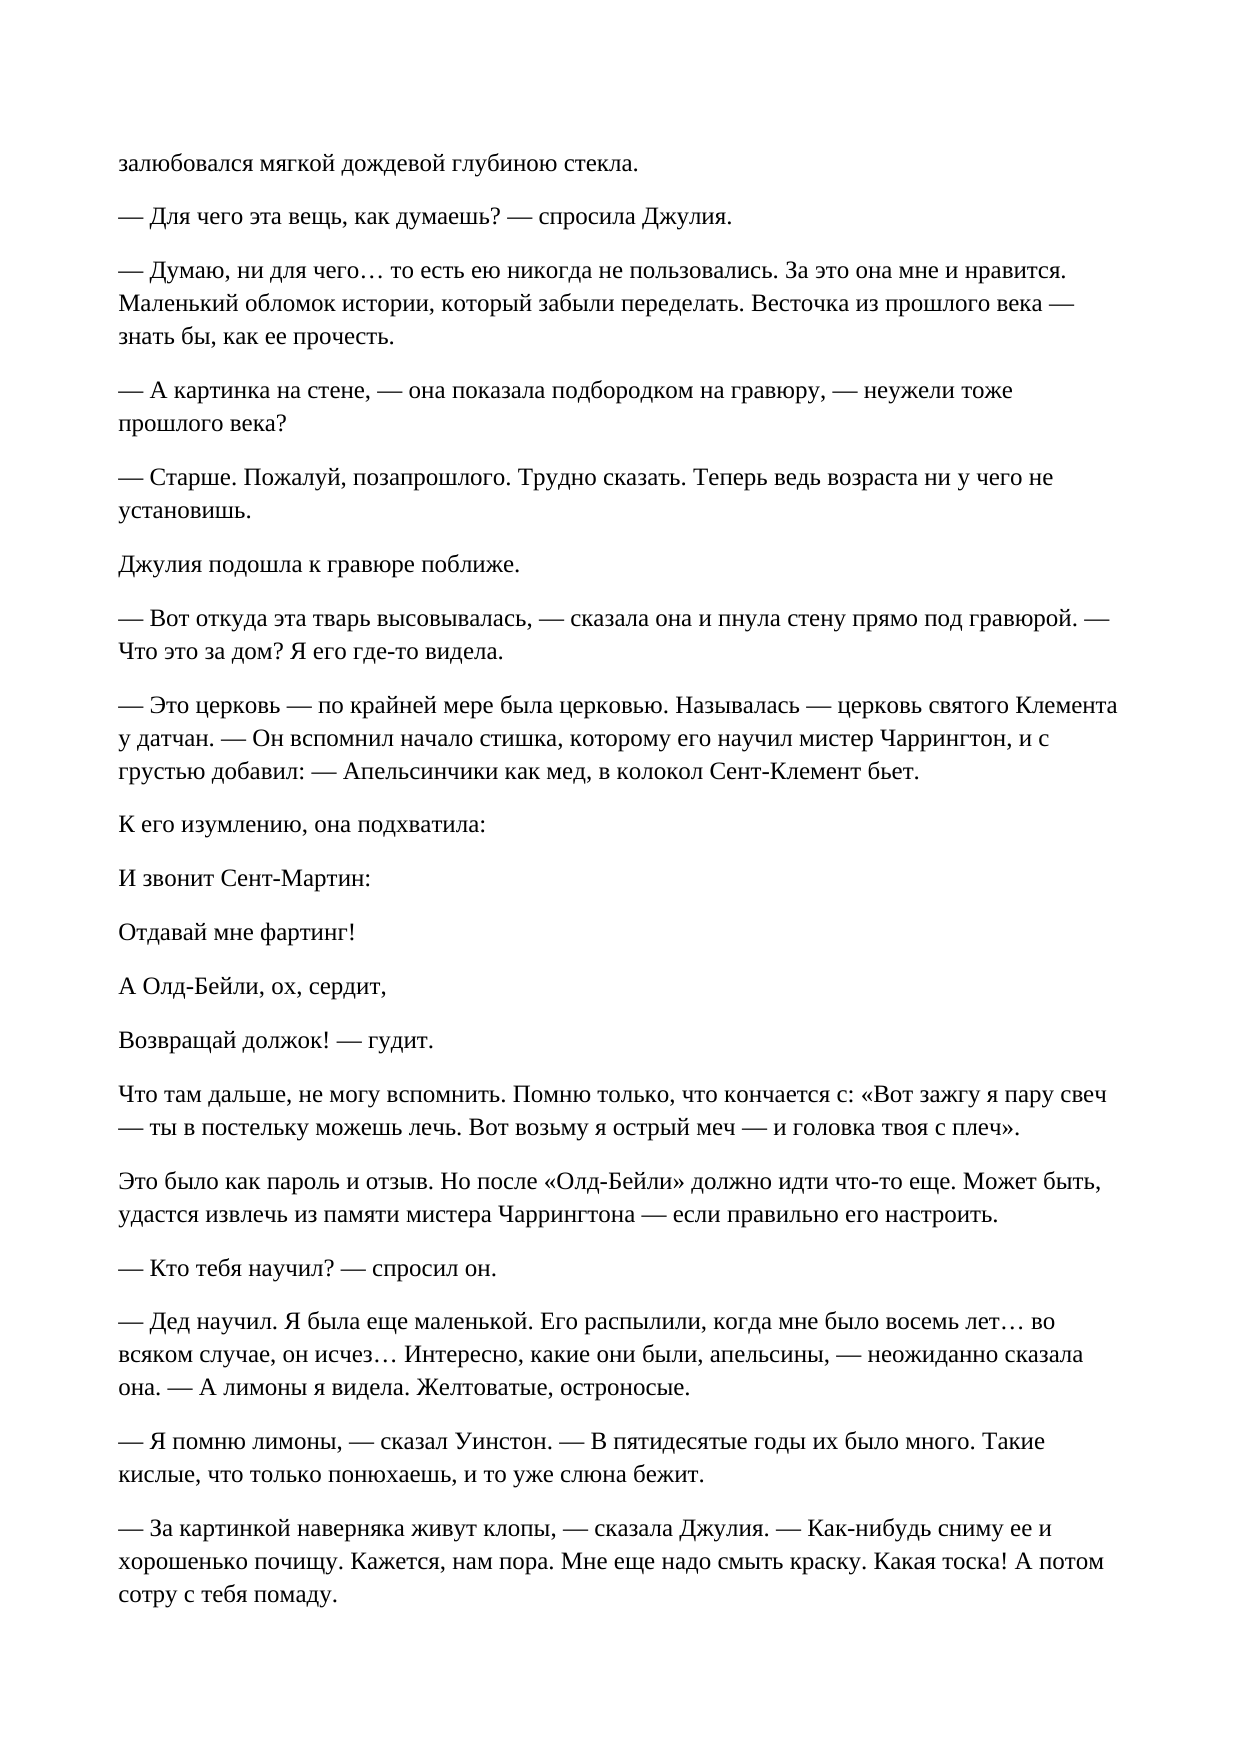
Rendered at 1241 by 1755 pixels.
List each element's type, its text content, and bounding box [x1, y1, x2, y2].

text К его изумлению, она подхватила: [118, 809, 1122, 838]
text — Дед научил. Я была еще маленькой. Его распылили, когда мне было восемь лет… во всяком случае, он исчез… Интересно, какие они были, апельсины, — неожиданно сказала она. — А лимоны я видела. Желтоватые, остроносые. [118, 1306, 1122, 1401]
text — Для чего эта вещь, как думаешь? — спросила Джулия. [118, 201, 1122, 230]
text Отдавай мне фартинг! [118, 917, 1122, 946]
text — А картинка на стене, — она показала подбородком на гравюру, — неужели тоже прошлого века? [118, 375, 1122, 437]
text Джулия подошла к гравюре поближе. [118, 549, 1122, 578]
text — Это церковь — по крайней мере была церковью. Называлась — церковь святого Клемента у датчан. — Он вспомнил начало стишка, которому его научил мистер Чаррингтон, и с грустью добавил: — Апельсинчики как мед, в колокол Сент-Клемент бьет. [118, 690, 1122, 784]
text — Старше. Пожалуй, позапрошлого. Трудно сказать. Теперь ведь возраста ни у чего не установишь. [118, 462, 1122, 524]
text — Вот откуда эта тварь высовывалась, — сказала она и пнула стену прямо под гравюрой. — Что это за дом? Я его где-то видела. [118, 603, 1122, 664]
text — Кто тебя научил? — спросил он. [118, 1253, 1122, 1281]
text А Олд-Бейли, ох, сердит, [118, 971, 1122, 1000]
text Это было как пароль и отзыв. Но после «Олд-Бейли» должно идти что-то еще. Может быть, удастся извлечь из памяти мистера Чаррингтона — если правильно его настроить. [118, 1166, 1122, 1227]
text Что там дальше, не могу вспомнить. Помню только, что кончается с: «Вот зажгу я пару свеч — ты в постельку можешь лечь. Вот возьму я острый меч — и головка твоя с плеч». [118, 1079, 1122, 1141]
text — За картинкой наверняка живут клопы, — сказала Джулия. — Как-нибудь сниму ее и хорошенько почищу. Кажется, нам пора. Мне еще надо смыть краску. Какая тоска! А потом сотру с тебя помаду. [118, 1513, 1122, 1608]
text И звонит Сент-Мартин: [118, 863, 1122, 892]
text — Я помню лимоны, — сказал Уинстон. — В пятидесятые годы их было много. Такие кислые, что только понюхаешь, и то уже слюна бежит. [118, 1426, 1122, 1488]
text залюбовался мягкой дождевой глубиною стекла. [118, 148, 1122, 176]
text Возвращай должок! — гудит. [118, 1025, 1122, 1054]
text — Думаю, ни для чего… то есть ею никогда не пользовались. За это она мне и нравится. Маленький обломок истории, который забыли переделать. Весточка из прошлого века — знать бы, как ее прочесть. [118, 255, 1122, 350]
